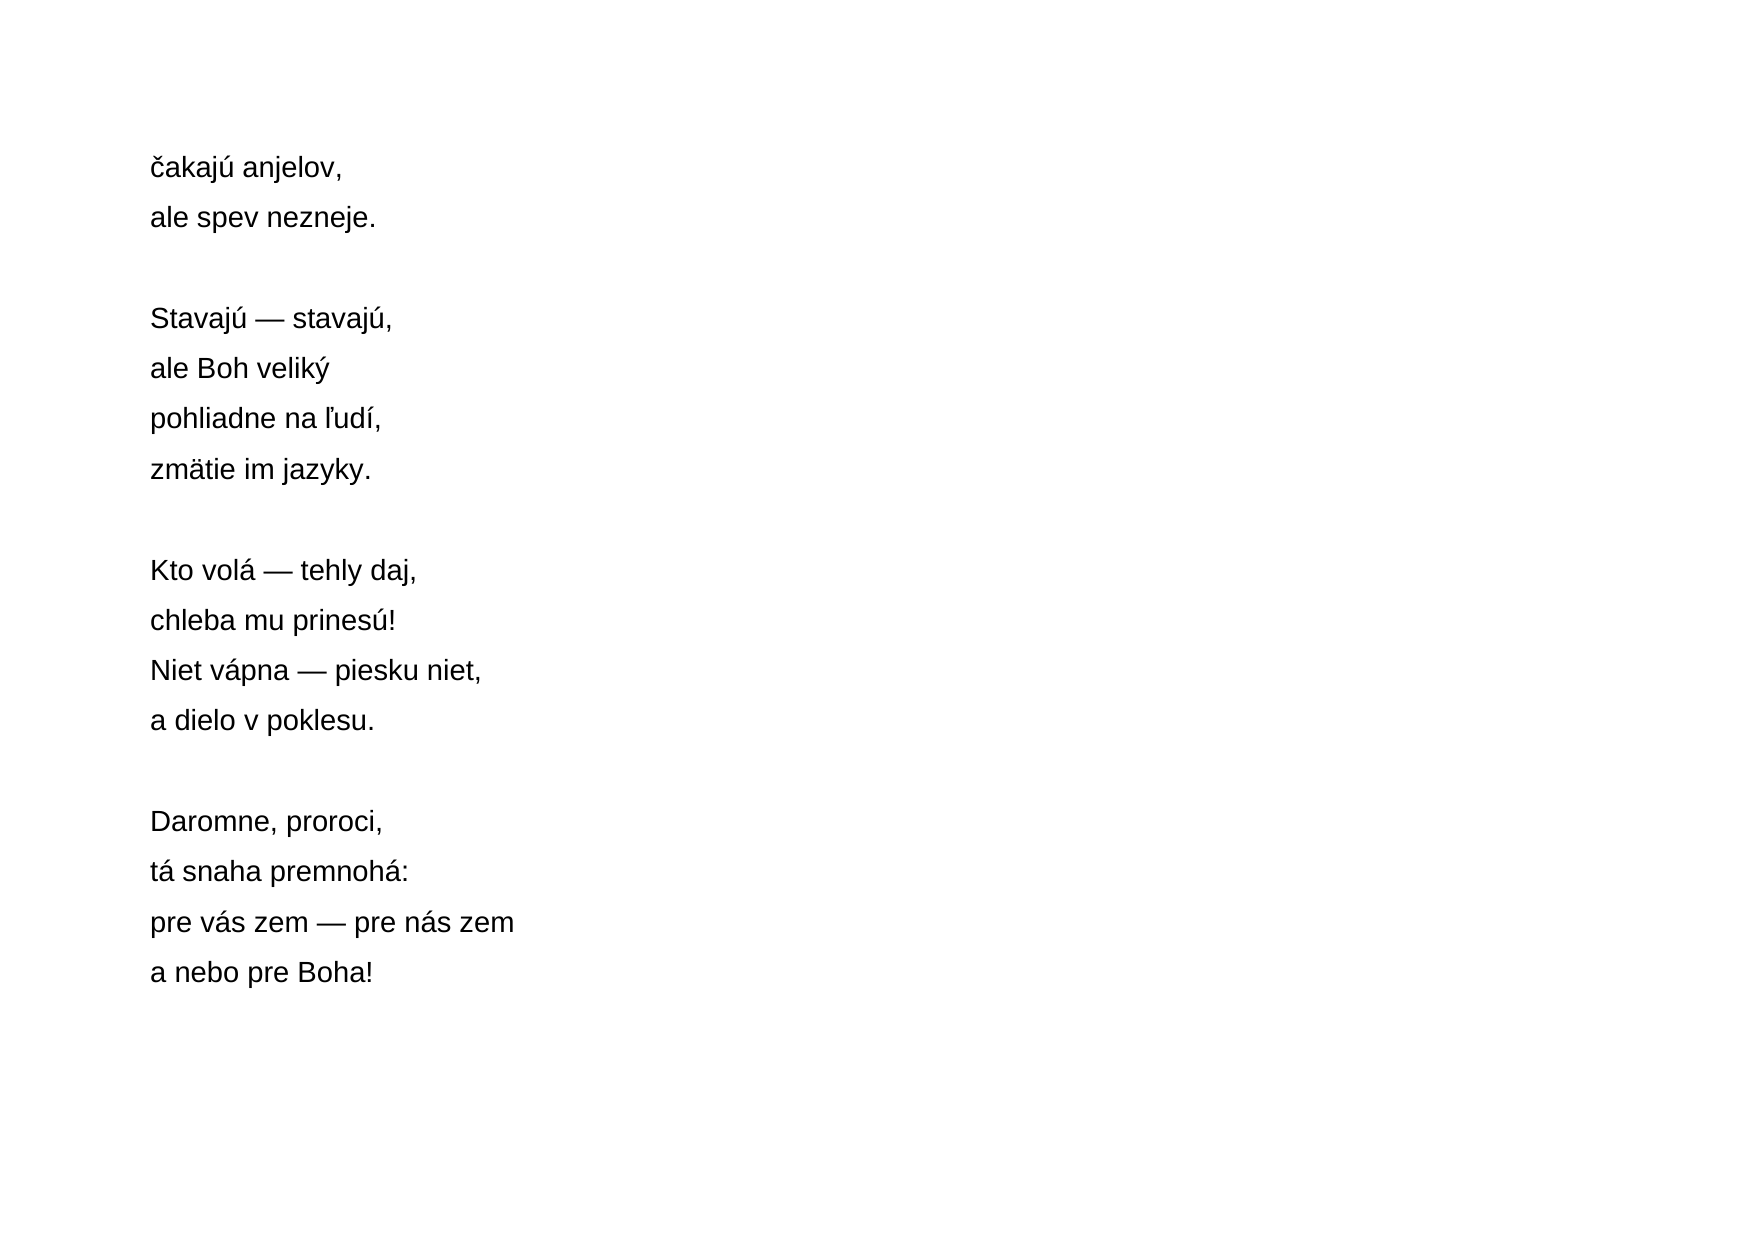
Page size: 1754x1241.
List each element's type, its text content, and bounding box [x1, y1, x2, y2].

text Daromne, proroci, [150, 804, 1243, 838]
text a nebo pre Boha! [150, 955, 1243, 988]
text a dielo v poklesu. [150, 703, 1243, 737]
text pre vás zem — pre nás zem [150, 905, 1243, 938]
text ale Boh veliký [150, 351, 1243, 385]
text Kto volá — tehly daj, [150, 552, 1243, 586]
text Niet vápna — piesku niet, [150, 653, 1243, 687]
text chleba mu prinesú! [150, 603, 1243, 636]
text čakajú anjelov, [150, 150, 1243, 183]
text pohliadne na ľudí, [150, 402, 1243, 435]
text tá snaha premnohá: [150, 854, 1243, 888]
text ale spev nezneje. [150, 200, 1243, 234]
text zmätie im jazyky. [150, 452, 1243, 485]
text Stavajú — stavajú, [150, 301, 1243, 334]
